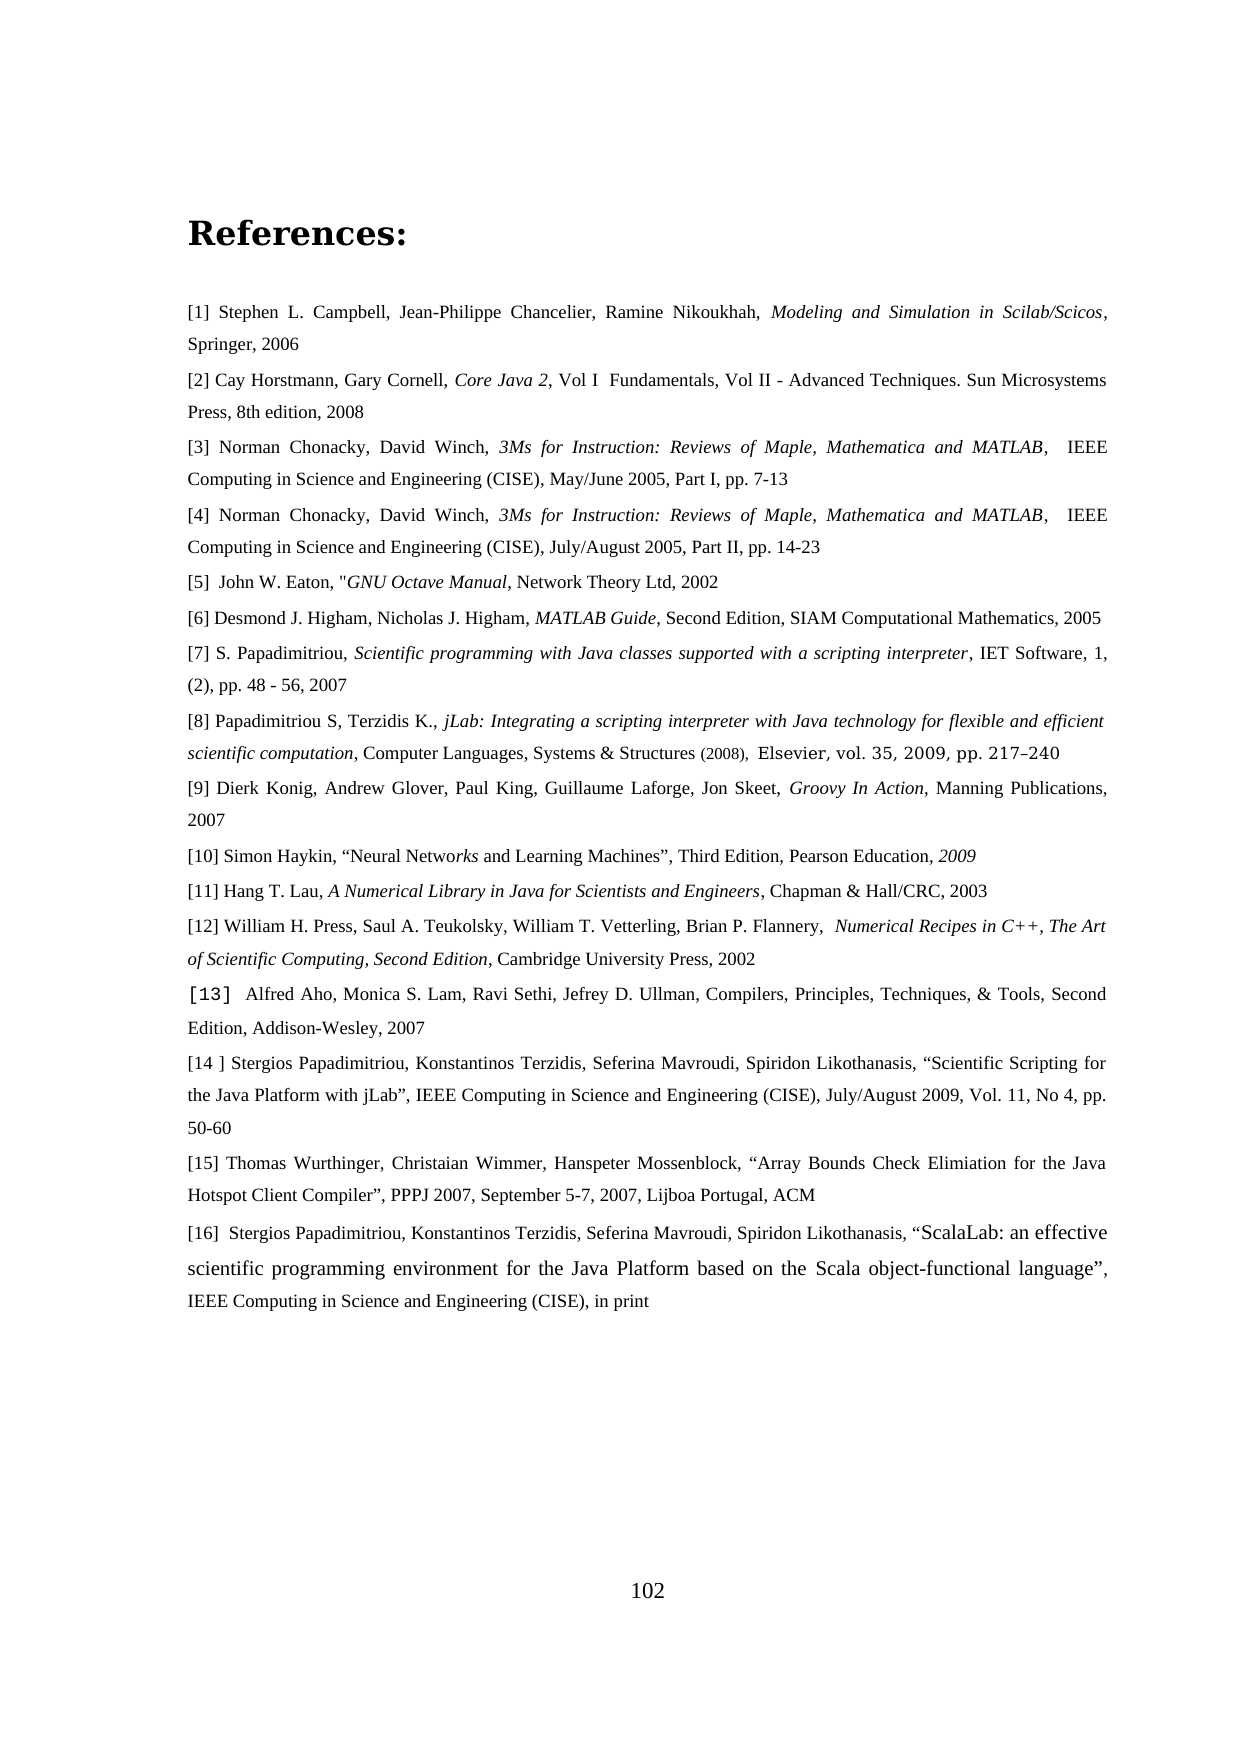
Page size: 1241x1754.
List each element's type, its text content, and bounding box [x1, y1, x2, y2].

text [13] Alfred Aho, Monica S. Lam, Ravi Sethi, Jefrey D. Ullman, Compilers, Principles, Techniques, & Tools, Second Edition, Addison-Wesley, 2007 [187, 983, 1108, 1038]
text [11] Hang T. Lau, A Numerical Library in Java for Scientists and Engineers, Chapman & Hall/CRC, 2003 [187, 880, 1108, 902]
text [6] Desmond J. Higham, Nicholas J. Higham, MATLAB Guide, Second Edition, SIAM Computational Mathematics, 2005 [187, 607, 1108, 628]
text [8] Papadimitriou S, Terzidis K., jLab: Integrating a scripting interpreter with Java technology for flexible and efficient scientific computation, Computer Languages, Systems & Structures (2008), Elsevier, vol. 35, 2009, pp. 217–240 [187, 709, 1108, 763]
text [9] Dierk Konig, Andrew Glover, Paul King, Guillaume Laforge, Jon Skeet, Groovy In Action, Manning Publications, 2007 [187, 777, 1108, 831]
text [14 ] Stergios Papadimitriou, Konstantinos Terzidis, Seferina Mavroudi, Spiridon Likothanasis, “Scientific Scripting for the Java Platform with jLab”, IEEE Computing in Science and Engineering (CISE), July/August 2009, Vol. 11, No 4, pp. 50-60 [187, 1052, 1108, 1138]
text [16] Stergios Papadimitriou, Konstantinos Terzidis, Seferina Mavroudi, Spiridon Likothanasis, “ScalaLab: an effective scientific programming environment for the Java Platform based on the Scala object-functional language”, IEEE Computing in Science and Engineering (CISE), in print [187, 1219, 1108, 1312]
text [10] Simon Haykin, “Neural Networks and Learning Machines”, Third Edition, Pearson Education, 2009 [187, 845, 1108, 866]
text [3] Norman Chonacky, David Winch, 3Ms for Instruction: Reviews of Maple, Mathematica and MATLAB, IEEE Computing in Science and Engineering (CISE), May/June 2005, Part I, pp. 7-13 [187, 436, 1108, 490]
text [4] Norman Chonacky, David Winch, 3Ms for Instruction: Reviews of Maple, Mathematica and MATLAB, IEEE Computing in Science and Engineering (CISE), July/August 2005, Part II, pp. 14-23 [187, 504, 1108, 557]
text [12] William H. Press, Saul A. Teukolsky, William T. Vetterling, Brian P. Flannery, Numerical Recipes in C++, The Art of Scientific Computing, Second Edition, Cambridge University Press, 2002 [187, 915, 1108, 969]
text [15] Thomas Wurthinger, Christaian Wimmer, Hanspeter Mossenblock, “Array Bounds Check Elimiation for the Java Hotspot Client Compiler”, PPPJ 2007, September 5-7, 2007, Lijboa Portugal, ACM [187, 1152, 1108, 1206]
text [7] S. Papadimitriou, Scientific programming with Java classes supported with a scripting interpreter, IET Software, 1, (2), pp. 48 - 56, 2007 [187, 642, 1108, 696]
text [1] Stephen L. Campbell, Jean-Philippe Chancelier, Ramine Nikoukhah, Modeling and Simulation in Scilab/Scicos, Springer, 2006 [187, 301, 1108, 355]
subtitle References: [187, 214, 1108, 253]
text [2] Cay Horstmann, Gary Cornell, Core Java 2, Vol I Fundamentals, Vol II - Advanced Techniques. Sun Microsystems Press, 8th edition, 2008 [187, 368, 1108, 422]
text [5] John W. Eaton, "GNU Octave Manual, Network Theory Ltd, 2002 [187, 571, 1108, 593]
